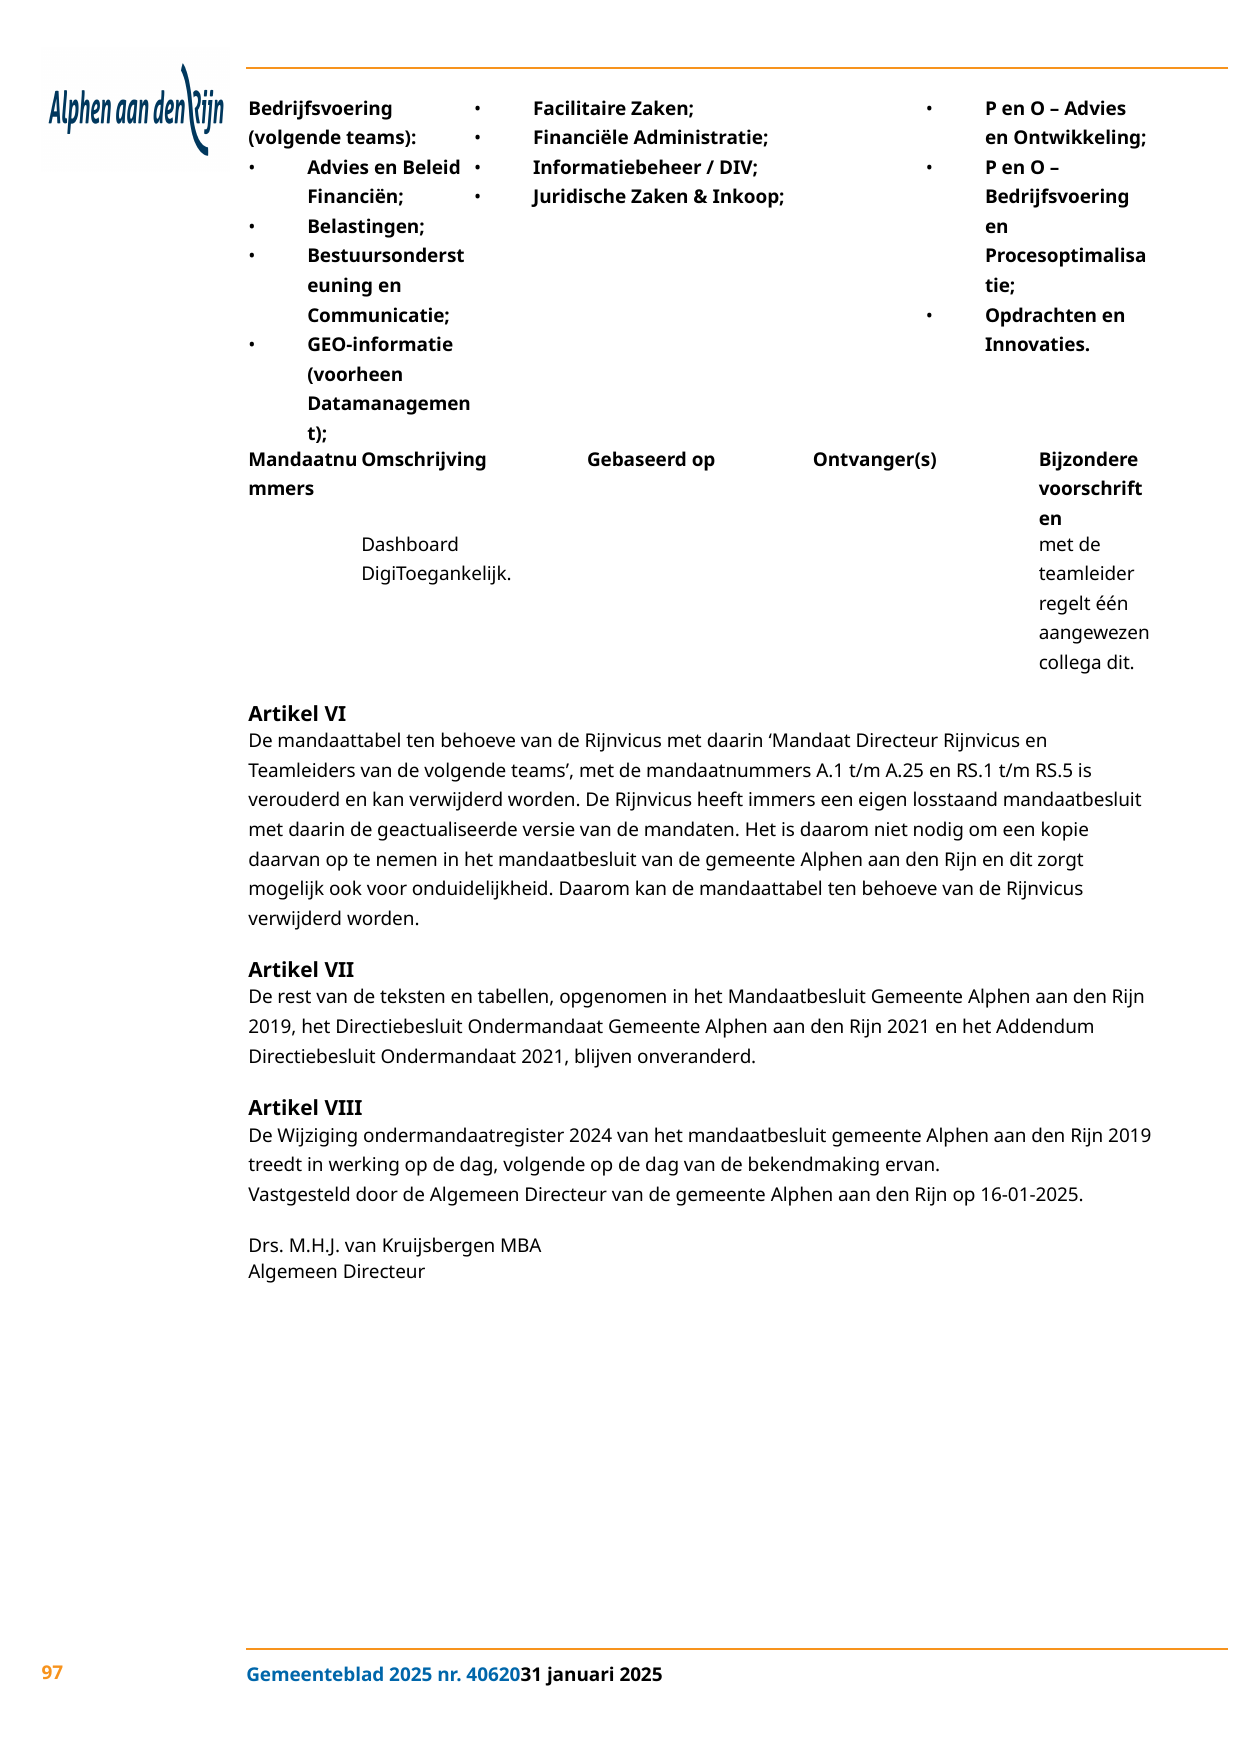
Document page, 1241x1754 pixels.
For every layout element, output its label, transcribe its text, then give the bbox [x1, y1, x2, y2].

text De Wijziging ondermandaatregister 2024 van het mandaatbesluit gemeente Alphen aan den Rijn 2019 treedt in werking op de dag, volgende op de dag van de bekendmaking ervan. [248, 1122, 1152, 1177]
table_cell Ontvanger(s) [813, 446, 1038, 531]
text Artikel VII [248, 955, 1152, 984]
table_cell Mandaatnummers [248, 446, 361, 531]
table_cell [813, 531, 1038, 675]
table_cell met de teamleider regelt één aangewezen collega dit. [1039, 531, 1152, 675]
table_cell [248, 531, 361, 675]
table_header Bedrijfsvoering (volgende teams): Advies en Beleid Financiën; Belastingen; Bestuursondersteuning en Communicatie; GEO-informatie (voorheen Datamanagement); [248, 95, 474, 446]
table_cell Gebaseerd op [587, 446, 813, 531]
text Artikel VIII [248, 1093, 1152, 1122]
picture [41, 47, 231, 172]
text Algemeen Directeur [248, 1258, 1152, 1284]
table_cell Dashboard DigiToegankelijk. [361, 531, 587, 675]
text De mandaattabel ten behoeve van de Rijnvicus met daarin ‘Mandaat Directeur Rijnvicus en Teamleiders van de volgende teams’, met de mandaatnummers A.1 t/m A.25 en RS.1 t/m RS.5 is verouderd en kan verwijderd worden. De Rijnvicus heeft immers een eigen losstaand mandaatbesluit met daarin de geactualiseerde versie van de mandaten. Het is daarom niet nodig om een kopie daarvan op te nemen in het mandaatbesluit van de gemeente Alphen aan den Rijn en dit zorgt mogelijk ook voor onduidelijkheid. Daarom kan de mandaattabel ten behoeve van de Rijnvicus verwijderd worden. [248, 727, 1152, 931]
table_cell Omschrijving [361, 446, 587, 531]
table_cell [587, 531, 813, 675]
text Drs. M.H.J. van Kruijsbergen MBA [248, 1232, 1152, 1258]
text Vastgesteld door de Algemeen Directeur van de gemeente Alphen aan den Rijn op 16-01-2025. [248, 1181, 1152, 1207]
table_header Facilitaire Zaken; Financiële Administratie; Informatiebeheer / DIV; Juridische Zaken & Inkoop; [474, 95, 926, 446]
table_header P en O – Advies en Ontwikkeling; P en O – Bedrijfsvoering en Procesoptimalisatie; Opdrachten en Innovaties. [926, 95, 1152, 446]
text Artikel VI [248, 699, 1152, 727]
text De rest van de teksten en tabellen, opgenomen in het Mandaatbesluit Gemeente Alphen aan den Rijn 2019, het Directiebesluit Ondermandaat Gemeente Alphen aan den Rijn 2021 en het Addendum Directiebesluit Ondermandaat 2021, blijven onveranderd. [248, 984, 1152, 1069]
table_cell Bijzondere voorschriften [1039, 446, 1152, 531]
